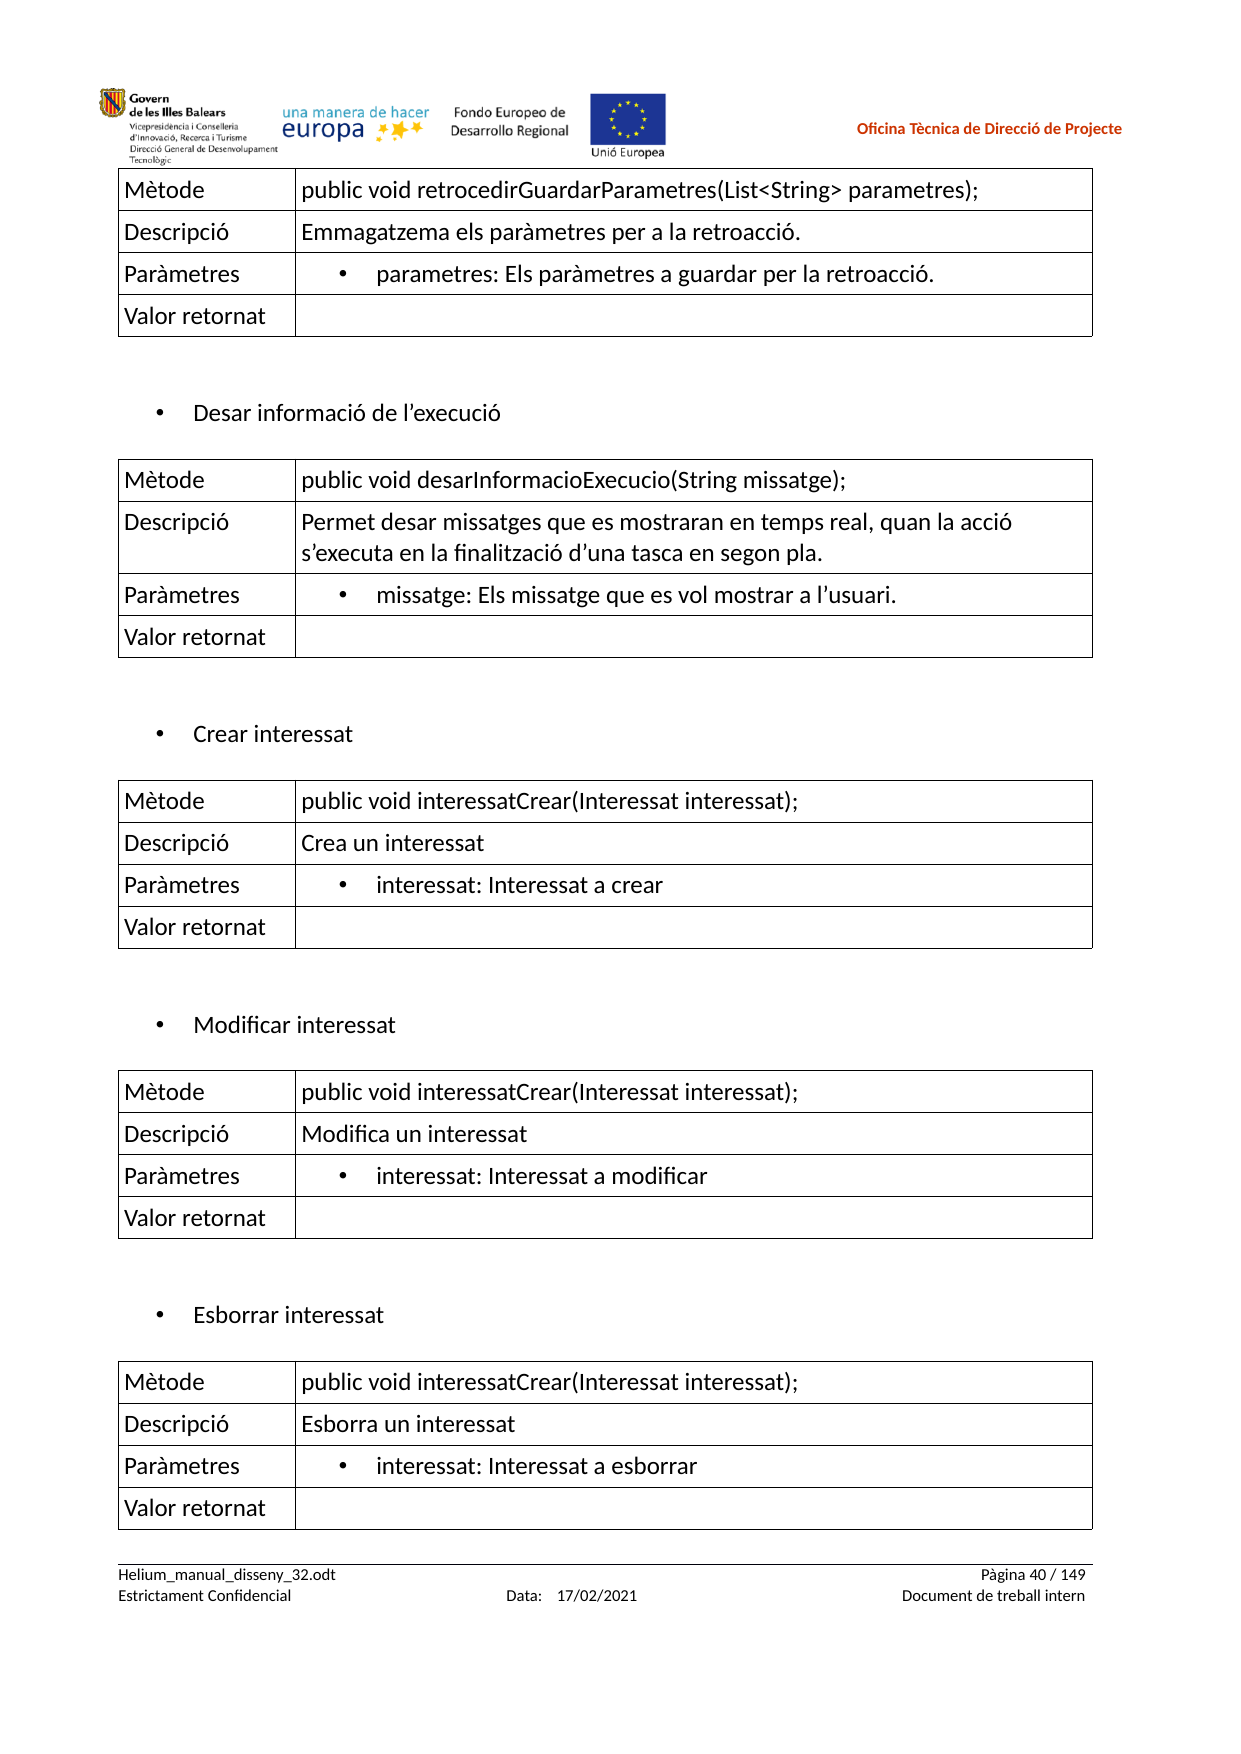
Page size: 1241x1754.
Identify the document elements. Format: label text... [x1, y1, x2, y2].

table_header public void interessatCrear(Interessat interessat); [296, 781, 1092, 822]
table_cell Valor retornat [119, 295, 295, 336]
table_cell Paràmetres [119, 253, 295, 294]
table_cell Modifica un interessat [296, 1113, 1092, 1154]
table_cell interessat: Interessat a modificar [296, 1155, 1092, 1196]
table_cell Valor retornat [119, 1488, 295, 1529]
table_cell Crea un interessat [296, 823, 1092, 864]
table_cell Descripció [119, 1404, 295, 1445]
table_cell Valor retornat [119, 907, 295, 948]
table_cell Descripció [119, 1113, 295, 1154]
table_header Mètode [119, 460, 295, 501]
table_cell [296, 1197, 1092, 1238]
table_cell [296, 1488, 1092, 1529]
table_cell missatge: Els missatge que es vol mostrar a l’usuari. [296, 574, 1092, 615]
table_cell Paràmetres [119, 865, 295, 906]
table_cell interessat: Interessat a esborrar [296, 1446, 1092, 1487]
table_header public void desarInformacioExecucio(String missatge); [296, 460, 1092, 501]
table_cell Descripció [119, 502, 295, 573]
list Crear interessat [156, 718, 1122, 749]
table_cell [296, 295, 1092, 336]
picture [99, 87, 668, 166]
table_header Mètode [119, 169, 295, 210]
table_cell Paràmetres [119, 1155, 295, 1196]
table_cell Valor retornat [119, 1197, 295, 1238]
table_header Mètode [119, 1362, 295, 1403]
table_header public void interessatCrear(Interessat interessat); [296, 1362, 1092, 1403]
table_cell Esborra un interessat [296, 1404, 1092, 1445]
table_cell [296, 616, 1092, 657]
table_header Mètode [119, 1071, 295, 1112]
table_header public void interessatCrear(Interessat interessat); [296, 1071, 1092, 1112]
table_cell [296, 907, 1092, 948]
table_header Mètode [119, 781, 295, 822]
list Esborrar interessat [156, 1299, 1122, 1330]
list Modificar interessat [156, 1009, 1122, 1039]
list Desar informació de l’execució [156, 397, 1122, 428]
table_cell Descripció [119, 211, 295, 252]
table_cell interessat: Interessat a crear [296, 865, 1092, 906]
table_cell Descripció [119, 823, 295, 864]
table_cell Emmagatzema els paràmetres per a la retroacció. [296, 211, 1092, 252]
table_cell Permet desar missatges que es mostraran en temps real, quan la acció s’executa en la finalització d’una tasca en segon pla. [296, 502, 1092, 573]
table_cell Paràmetres [119, 1446, 295, 1487]
table_header public void retrocedirGuardarParametres(List<String> parametres); [296, 169, 1092, 210]
table_cell parametres: Els paràmetres a guardar per la retroacció. [296, 253, 1092, 294]
table_cell Valor retornat [119, 616, 295, 657]
table_cell Paràmetres [119, 574, 295, 615]
